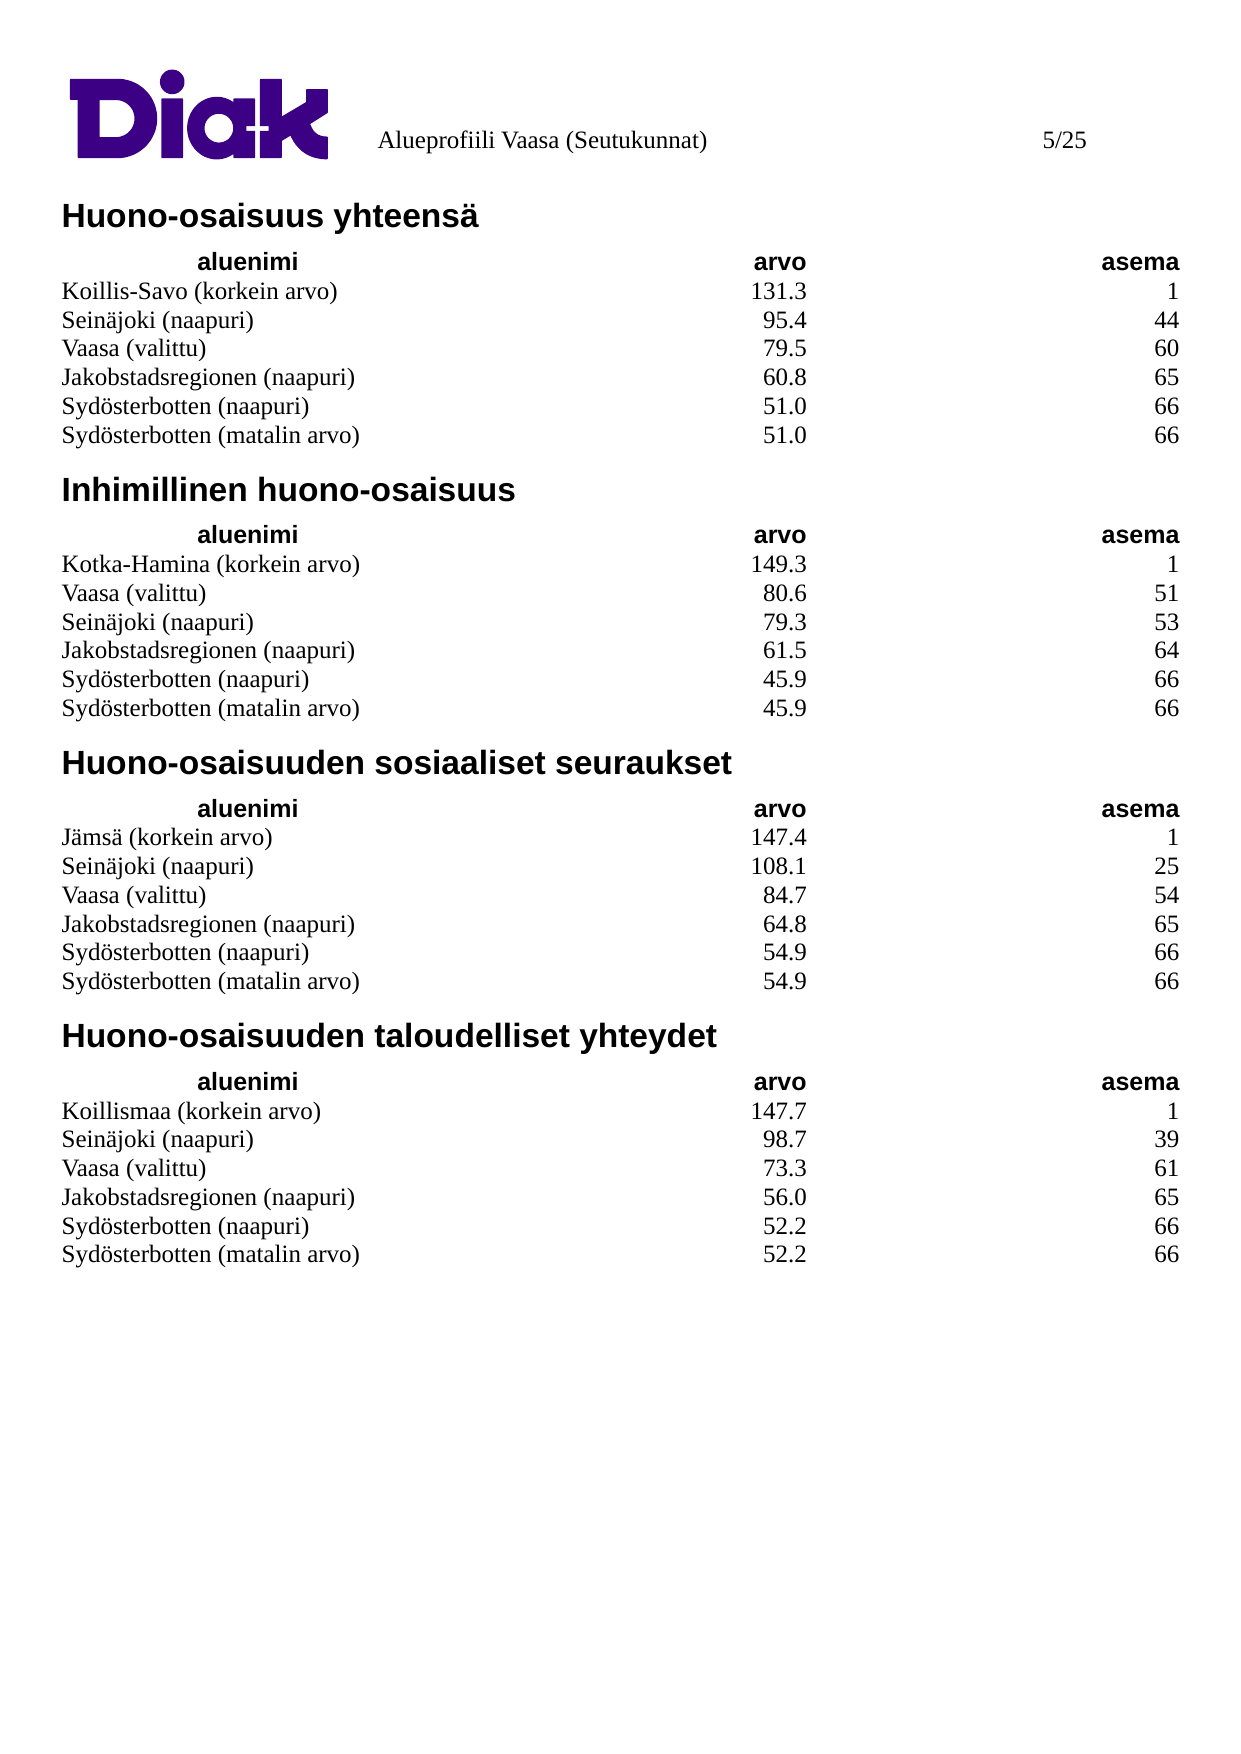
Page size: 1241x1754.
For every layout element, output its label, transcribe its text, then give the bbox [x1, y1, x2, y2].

table_cell Seinäjoki (naapuri) [61, 851, 434, 880]
table_cell 61 [806, 1153, 1179, 1182]
table_cell 25 [806, 851, 1179, 880]
table_cell 54.9 [434, 938, 806, 966]
table_cell Sydösterbotten (naapuri) [61, 1211, 434, 1239]
table_cell Sydösterbotten (naapuri) [61, 664, 434, 693]
table_cell 147.4 [434, 823, 806, 851]
table_cell 66 [806, 1240, 1179, 1268]
table_cell 52.2 [434, 1240, 806, 1268]
table_cell Kotka-Hamina (korkein arvo) [61, 549, 434, 578]
table_header arvo [434, 794, 806, 822]
subtitle Inhimillinen huono-osaisuus [61, 469, 1179, 508]
table_cell 1 [806, 823, 1179, 851]
table_cell 51.0 [434, 391, 806, 420]
table_cell Jakobstadsregionen (naapuri) [61, 909, 434, 937]
table_cell 56.0 [434, 1182, 806, 1211]
table_cell Sydösterbotten (naapuri) [61, 391, 434, 420]
table_cell 54 [806, 880, 1179, 909]
table_cell 66 [806, 391, 1179, 420]
table_cell 84.7 [434, 880, 806, 909]
table_cell Vaasa (valittu) [61, 1153, 434, 1182]
table_header aluenimi [61, 247, 434, 276]
table_cell 95.4 [434, 305, 806, 333]
subtitle Huono-osaisuuden sosiaaliset seuraukset [61, 743, 1179, 781]
table_cell 66 [806, 664, 1179, 693]
table_cell Koillismaa (korkein arvo) [61, 1096, 434, 1124]
table_cell 66 [806, 938, 1179, 966]
table_cell 51.0 [434, 420, 806, 448]
table_cell Vaasa (valittu) [61, 880, 434, 909]
table_cell 1 [806, 549, 1179, 578]
table_cell 64.8 [434, 909, 806, 937]
table_cell 79.5 [434, 334, 806, 362]
table_cell Koillis-Savo (korkein arvo) [61, 276, 434, 305]
table_cell Sydösterbotten (matalin arvo) [61, 1240, 434, 1268]
table_cell Sydösterbotten (naapuri) [61, 938, 434, 966]
table_header aluenimi [61, 521, 434, 549]
table_cell 60.8 [434, 362, 806, 391]
table_cell Jakobstadsregionen (naapuri) [61, 362, 434, 391]
table_cell 53 [806, 607, 1179, 636]
table_cell 147.7 [434, 1096, 806, 1124]
table_cell Jakobstadsregionen (naapuri) [61, 636, 434, 664]
table_cell Seinäjoki (naapuri) [61, 607, 434, 636]
table_cell 66 [806, 966, 1179, 995]
table_cell 51 [806, 578, 1179, 607]
table_cell 131.3 [434, 276, 806, 305]
table_cell Jämsä (korkein arvo) [61, 823, 434, 851]
table_cell Jakobstadsregionen (naapuri) [61, 1182, 434, 1211]
table_cell 45.9 [434, 693, 806, 722]
table_header arvo [434, 1067, 806, 1096]
table_header arvo [434, 521, 806, 549]
table_cell 80.6 [434, 578, 806, 607]
table_cell Sydösterbotten (matalin arvo) [61, 966, 434, 995]
table_cell 52.2 [434, 1211, 806, 1239]
subtitle Huono-osaisuus yhteensä [61, 196, 1179, 235]
table_cell 54.9 [434, 966, 806, 995]
table_cell 60 [806, 334, 1179, 362]
table_cell 65 [806, 909, 1179, 937]
table_header arvo [434, 247, 806, 276]
table_cell 39 [806, 1125, 1179, 1153]
table_cell 65 [806, 362, 1179, 391]
table_cell Seinäjoki (naapuri) [61, 1125, 434, 1153]
table_cell 66 [806, 420, 1179, 448]
table_header asema [806, 1067, 1179, 1096]
table_cell 61.5 [434, 636, 806, 664]
table_cell Seinäjoki (naapuri) [61, 305, 434, 333]
table_cell 65 [806, 1182, 1179, 1211]
table_header aluenimi [61, 1067, 434, 1096]
table_cell 64 [806, 636, 1179, 664]
table_cell 108.1 [434, 851, 806, 880]
subtitle Huono-osaisuuden taloudelliset yhteydet [61, 1016, 1179, 1054]
table_header asema [806, 794, 1179, 822]
table_cell 66 [806, 693, 1179, 722]
table_cell 44 [806, 305, 1179, 333]
table_header asema [806, 521, 1179, 549]
table_cell 1 [806, 276, 1179, 305]
table_cell 98.7 [434, 1125, 806, 1153]
table_cell 73.3 [434, 1153, 806, 1182]
table_header asema [806, 247, 1179, 276]
table_cell Sydösterbotten (matalin arvo) [61, 693, 434, 722]
table_cell Vaasa (valittu) [61, 334, 434, 362]
table_cell 66 [806, 1211, 1179, 1239]
table_cell 1 [806, 1096, 1179, 1124]
table_header aluenimi [61, 794, 434, 822]
table_cell 45.9 [434, 664, 806, 693]
table_cell 79.3 [434, 607, 806, 636]
table_cell 149.3 [434, 549, 806, 578]
table_cell Vaasa (valittu) [61, 578, 434, 607]
table_cell Sydösterbotten (matalin arvo) [61, 420, 434, 448]
